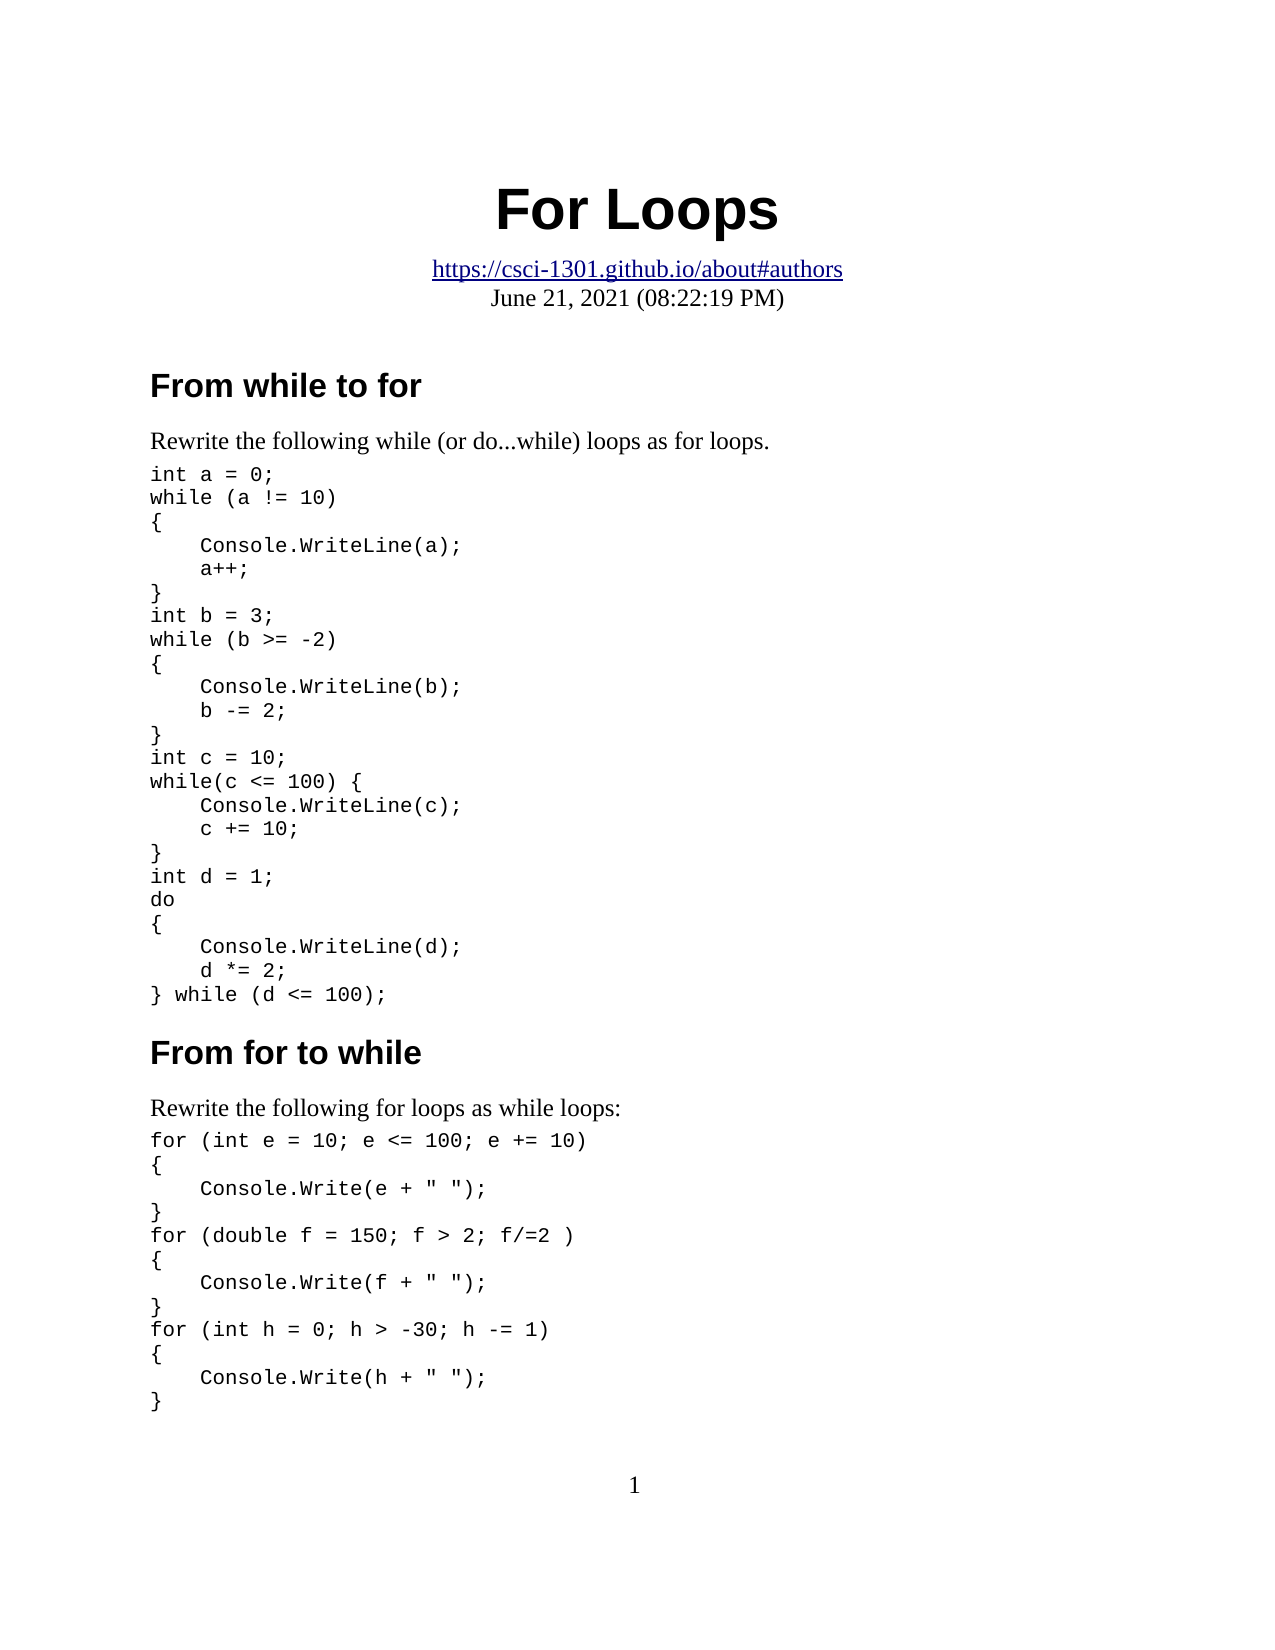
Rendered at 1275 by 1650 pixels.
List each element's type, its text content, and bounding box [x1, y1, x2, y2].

text { [150, 653, 1125, 676]
text { [150, 913, 1125, 937]
title For Loops [150, 175, 1125, 242]
text June 21, 2021 (08:22:19 PM) [150, 283, 1125, 312]
text { [150, 1343, 1125, 1367]
text { [150, 511, 1125, 534]
text Console.Write(h + " "); [150, 1367, 1125, 1390]
text } [150, 724, 1125, 747]
text int d = 1; [150, 866, 1125, 889]
text d *= 2; [150, 960, 1125, 984]
text Console.Write(e + " "); [150, 1178, 1125, 1201]
text } [150, 1390, 1125, 1414]
text Rewrite the following while (or do...while) loops as for loops. [150, 426, 1125, 455]
subtitle From for to while [150, 1032, 1125, 1071]
text do [150, 889, 1125, 913]
text } [150, 842, 1125, 866]
text } [150, 1296, 1125, 1319]
text Rewrite the following for loops as while loops: [150, 1093, 1125, 1121]
text { [150, 1248, 1125, 1272]
text while (b >= -2) [150, 629, 1125, 653]
text } while (d <= 100); [150, 984, 1125, 1007]
text a++; [150, 558, 1125, 582]
text int a = 0; [150, 464, 1125, 487]
text b -= 2; [150, 700, 1125, 724]
text Console.Write(f + " "); [150, 1272, 1125, 1296]
text https://csci-1301.github.io/about#authors [150, 254, 1125, 283]
text int b = 3; [150, 606, 1125, 629]
text c += 10; [150, 818, 1125, 842]
text for (int e = 10; e <= 100; e += 10) [150, 1130, 1125, 1154]
text int c = 10; [150, 747, 1125, 771]
text for (int h = 0; h > -30; h -= 1) [150, 1319, 1125, 1343]
subtitle From while to for [150, 366, 1125, 404]
text Console.WriteLine(b); [150, 676, 1125, 700]
text for (double f = 150; f > 2; f/=2 ) [150, 1225, 1125, 1248]
text Console.WriteLine(a); [150, 534, 1125, 558]
text while (a != 10) [150, 487, 1125, 511]
text Console.WriteLine(c); [150, 795, 1125, 818]
text } [150, 1201, 1125, 1225]
text { [150, 1154, 1125, 1178]
text } [150, 582, 1125, 606]
text Console.WriteLine(d); [150, 937, 1125, 960]
text while(c <= 100) { [150, 771, 1125, 795]
